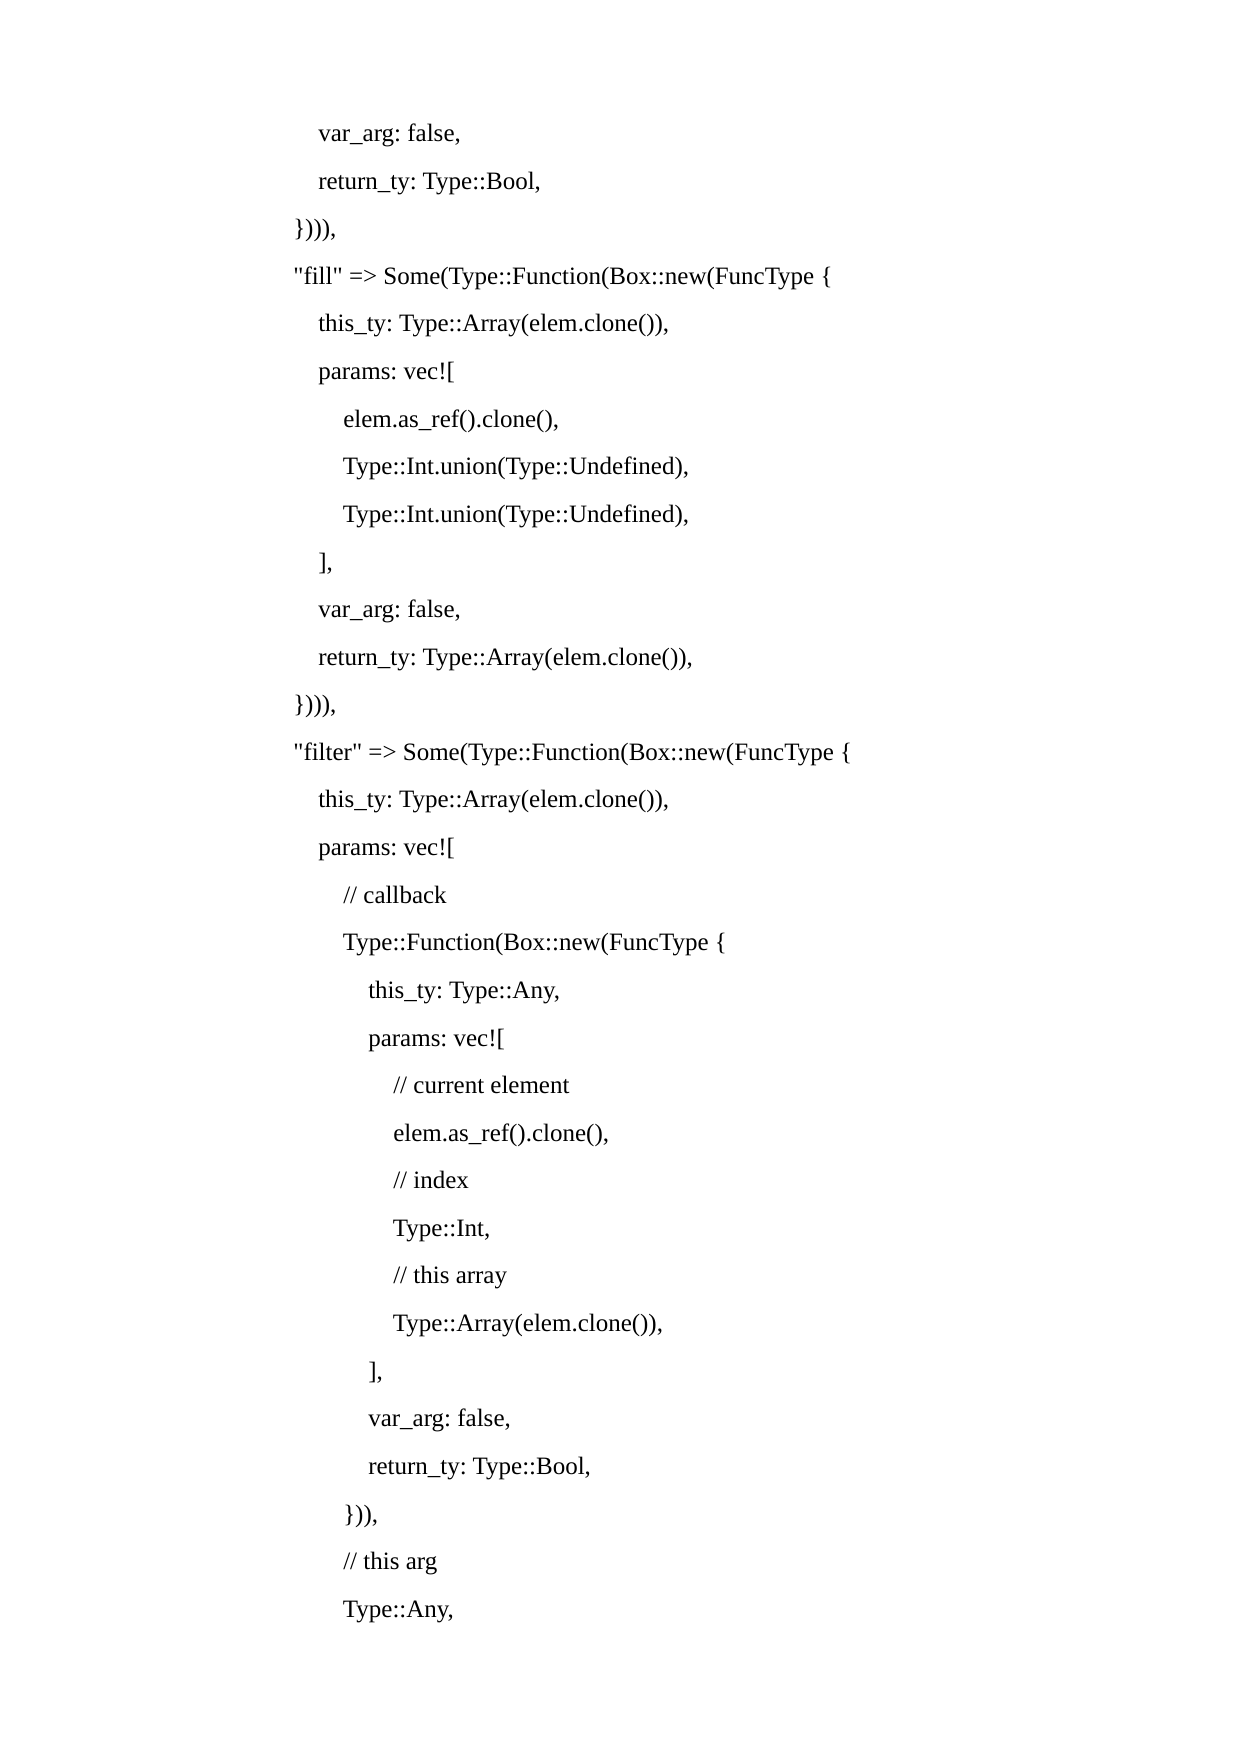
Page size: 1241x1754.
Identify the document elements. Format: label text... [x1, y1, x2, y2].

text elem.as_ref().clone(), [118, 404, 1122, 432]
text this_ty: Type::Any, [118, 975, 1122, 1004]
text }))), [118, 213, 1122, 242]
text var_arg: false, [118, 594, 1122, 623]
text ], [118, 1356, 1122, 1384]
text // this array [118, 1261, 1122, 1289]
text return_ty: Type::Array(elem.clone()), [118, 642, 1122, 671]
text Type::Function(Box::new(FuncType { [118, 927, 1122, 956]
text this_ty: Type::Array(elem.clone()), [118, 784, 1122, 813]
text params: vec![ [118, 1023, 1122, 1051]
text Type::Int.union(Type::Undefined), [118, 499, 1122, 528]
text // callback [118, 880, 1122, 908]
text params: vec![ [118, 832, 1122, 861]
text ], [118, 547, 1122, 575]
text // this arg [118, 1546, 1122, 1575]
text Type::Int, [118, 1213, 1122, 1242]
text return_ty: Type::Bool, [118, 166, 1122, 194]
text params: vec![ [118, 356, 1122, 385]
text // index [118, 1165, 1122, 1194]
text "filter" => Some(Type::Function(Box::new(FuncType { [118, 737, 1122, 766]
text "fill" => Some(Type::Function(Box::new(FuncType { [118, 261, 1122, 290]
text Type::Any, [118, 1594, 1122, 1623]
text var_arg: false, [118, 118, 1122, 147]
text })), [118, 1499, 1122, 1527]
text this_ty: Type::Array(elem.clone()), [118, 308, 1122, 337]
text // current element [118, 1070, 1122, 1099]
text var_arg: false, [118, 1403, 1122, 1432]
text Type::Array(elem.clone()), [118, 1308, 1122, 1337]
text Type::Int.union(Type::Undefined), [118, 451, 1122, 480]
text return_ty: Type::Bool, [118, 1451, 1122, 1480]
text elem.as_ref().clone(), [118, 1118, 1122, 1147]
text }))), [118, 689, 1122, 718]
